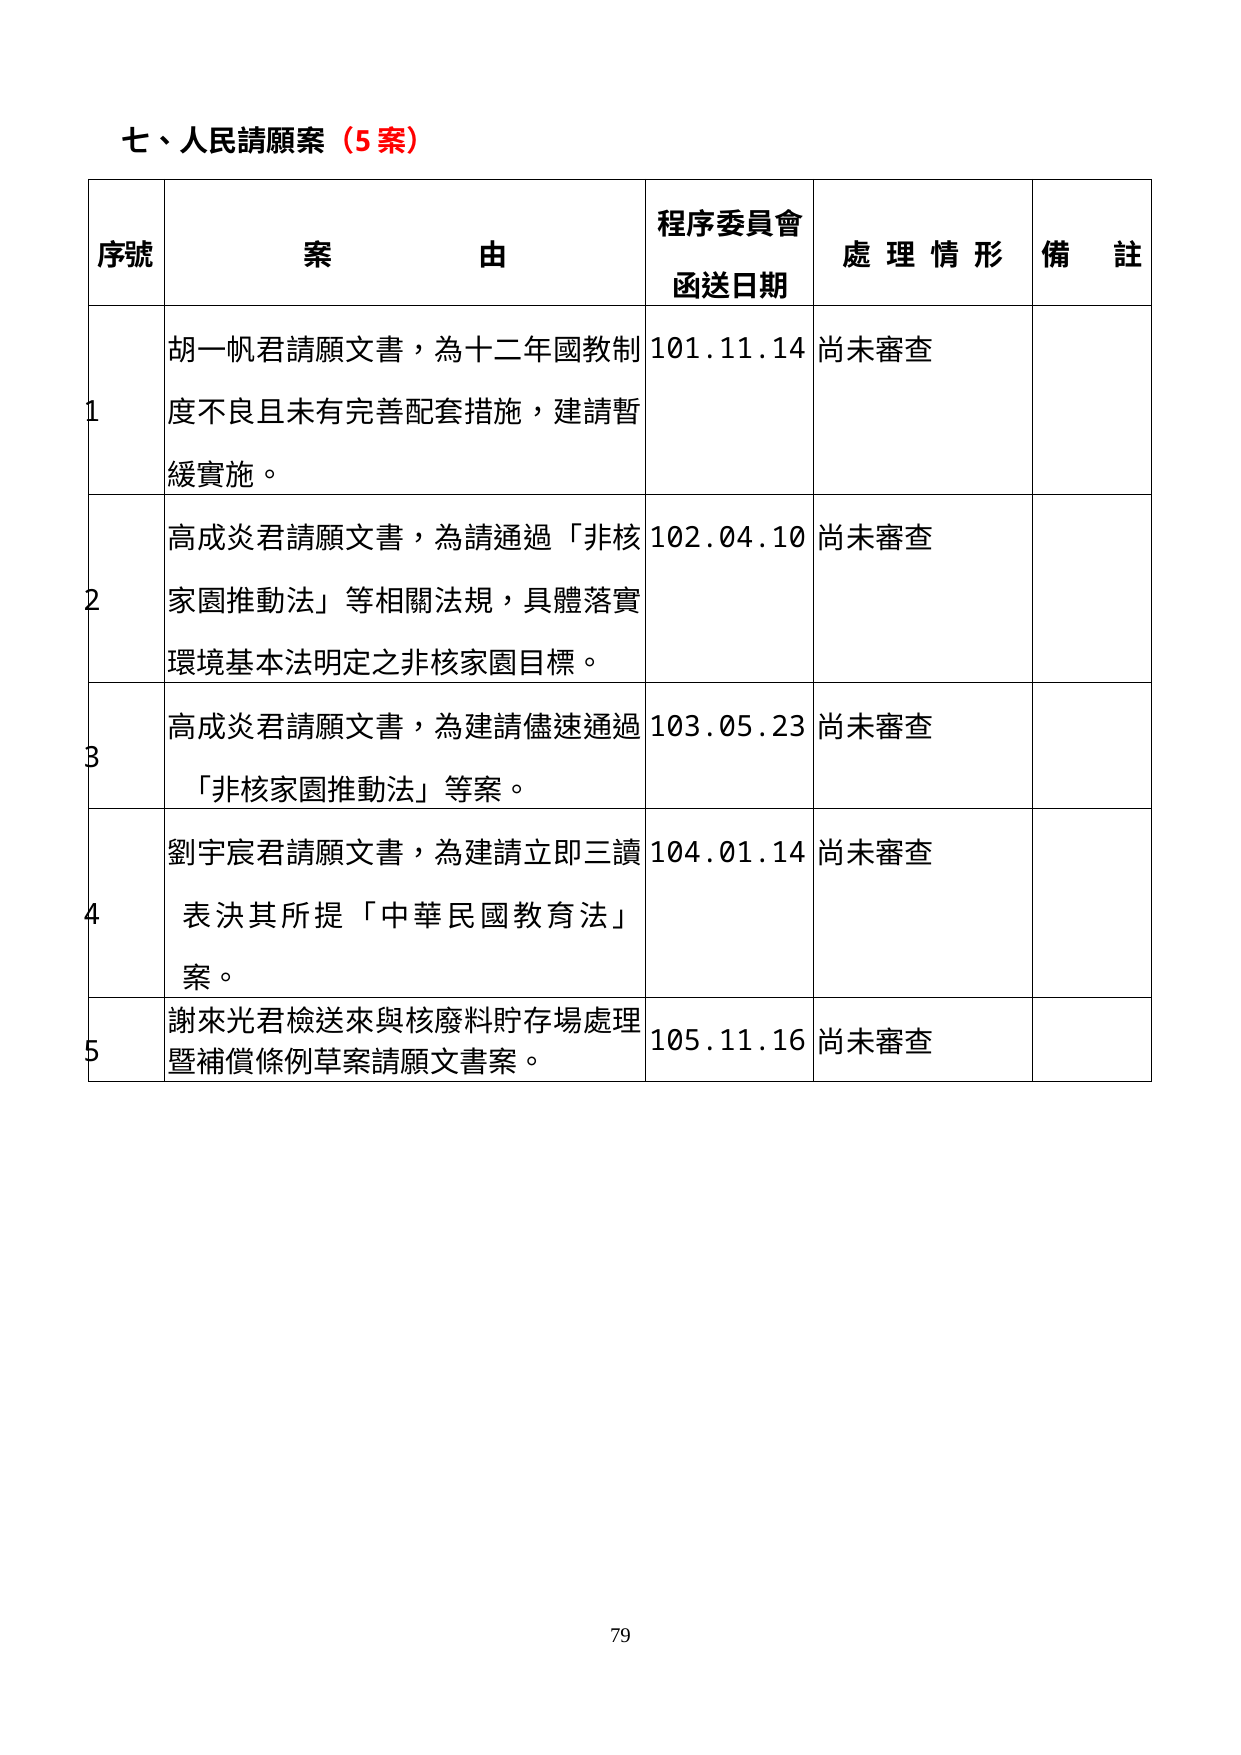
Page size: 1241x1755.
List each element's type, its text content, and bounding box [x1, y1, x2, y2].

table_cell [89, 1050, 95, 1059]
table_cell 102.04.10 [646, 495, 813, 682]
table_cell 劉宇宸君請願文書，為建請立即三讀表決其所提「中華民國教育法」案。 [165, 809, 645, 997]
table_cell [89, 495, 164, 682]
table_cell [89, 683, 164, 808]
table_cell [1033, 809, 1151, 997]
table_cell [1033, 683, 1151, 808]
table_cell [89, 906, 94, 917]
table_cell [89, 591, 95, 603]
table_cell [89, 748, 95, 755]
table_cell [89, 306, 164, 493]
table_cell [89, 757, 96, 765]
table_cell [89, 809, 164, 997]
table_cell 高成炎君請願文書，為建請儘速通過「非核家園推動法」等案。 [165, 683, 645, 808]
table_cell [1033, 495, 1151, 682]
table_cell [1033, 998, 1151, 1081]
table_header 程序委員會 函送日期 [646, 180, 813, 305]
table_cell 104.01.14 [646, 809, 813, 997]
table_header 處 理 情 形 [814, 180, 1032, 305]
table_header 備 註 [1033, 180, 1151, 305]
table_cell 尚未審查 [814, 683, 1032, 808]
table_header 序號 [89, 180, 164, 305]
text 七、人民請願案（5案） [89, 118, 1152, 160]
table_cell 101.11.14 [646, 306, 813, 493]
table_cell 尚未審查 [814, 809, 1032, 997]
table_cell [1033, 306, 1151, 493]
table_cell 胡一帆君請願文書，為十二年國教制度不良且未有完善配套措施，建請暫緩實施。 [165, 306, 645, 493]
table_cell 尚未審查 [814, 495, 1032, 682]
table_cell 尚未審查 [814, 306, 1032, 493]
table_header 案 由 [165, 180, 645, 305]
table_cell 105.11.16 [646, 998, 813, 1081]
table_cell 103.05.23 [646, 683, 813, 808]
table_cell 謝來光君檢送來與核廢料貯存場處理暨補償條例草案請願文書案。 [165, 998, 645, 1081]
table_cell 尚未審查 [814, 998, 1032, 1081]
table_cell 高成炎君請願文書，為請通過「非核家園推動法」等相關法規，具體落實環境基本法明定之非核家園目標。 [165, 495, 645, 682]
table_cell [89, 998, 164, 1081]
